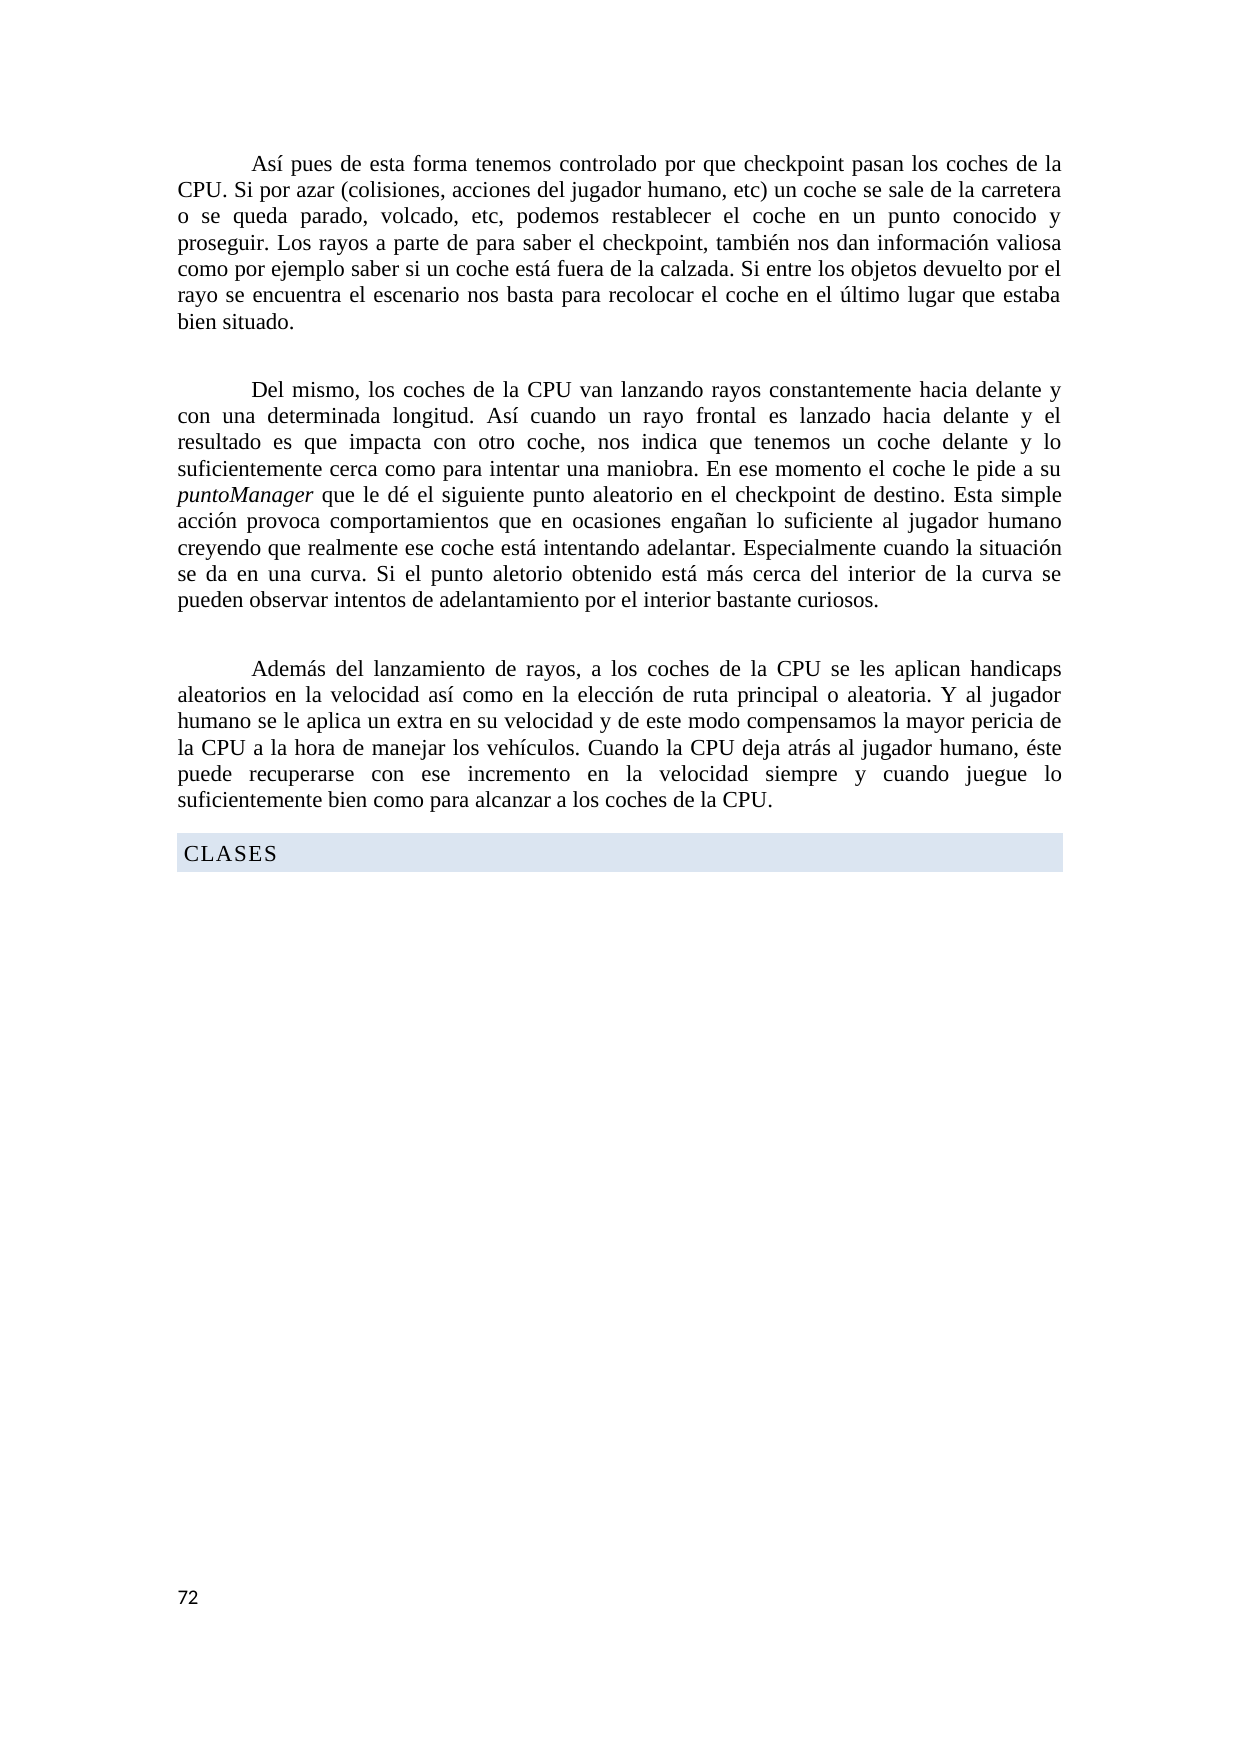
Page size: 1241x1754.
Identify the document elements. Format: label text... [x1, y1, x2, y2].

text Del mismo, los coches de la CPU van lanzando rayos constantemente hacia delante y con una determinada longitud. Así cuando un rayo frontal es lanzado hacia delante y el resultado es que impacta con otro coche, nos indica que tenemos un coche delante y lo suficientemente cerca como para intentar una maniobra. En ese momento el coche le pide a su puntoManager que le dé el siguiente punto aleatorio en el checkpoint de destino. Esta simple acción provoca comportamientos que en ocasiones engañan lo suficiente al jugador humano creyendo que realmente ese coche está intentando adelantar. Especialmente cuando la situación se da en una curva. Si el punto aletorio obtenido está más cerca del interior de la curva se pueden observar intentos de adelantamiento por el interior bastante curiosos. [177, 376, 1063, 613]
subtitle CLASES [184, 840, 1057, 866]
text Además del lanzamiento de rayos, a los coches de la CPU se les aplican handicaps aleatorios en la velocidad así como en la elección de ruta principal o aleatoria. Y al jugador humano se le aplica un extra en su velocidad y de este modo compensamos la mayor pericia de la CPU a la hora de manejar los vehículos. Cuando la CPU deja atrás al jugador humano, éste puede recuperarse con ese incremento en la velocidad siempre y cuando juegue lo suficientemente bien como para alcanzar a los coches de la CPU. [177, 654, 1063, 813]
text Así pues de esta forma tenemos controlado por que checkpoint pasan los coches de la CPU. Si por azar (colisiones, acciones del jugador humano, etc) un coche se sale de la carretera o se queda parado, volcado, etc, podemos restablecer el coche en un punto conocido y proseguir. Los rayos a parte de para saber el checkpoint, también nos dan información valiosa como por ejemplo saber si un coche está fuera de la calzada. Si entre los objetos devuelto por el rayo se encuentra el escenario nos basta para recolocar el coche en el último lugar que estaba bien situado. [177, 149, 1063, 334]
